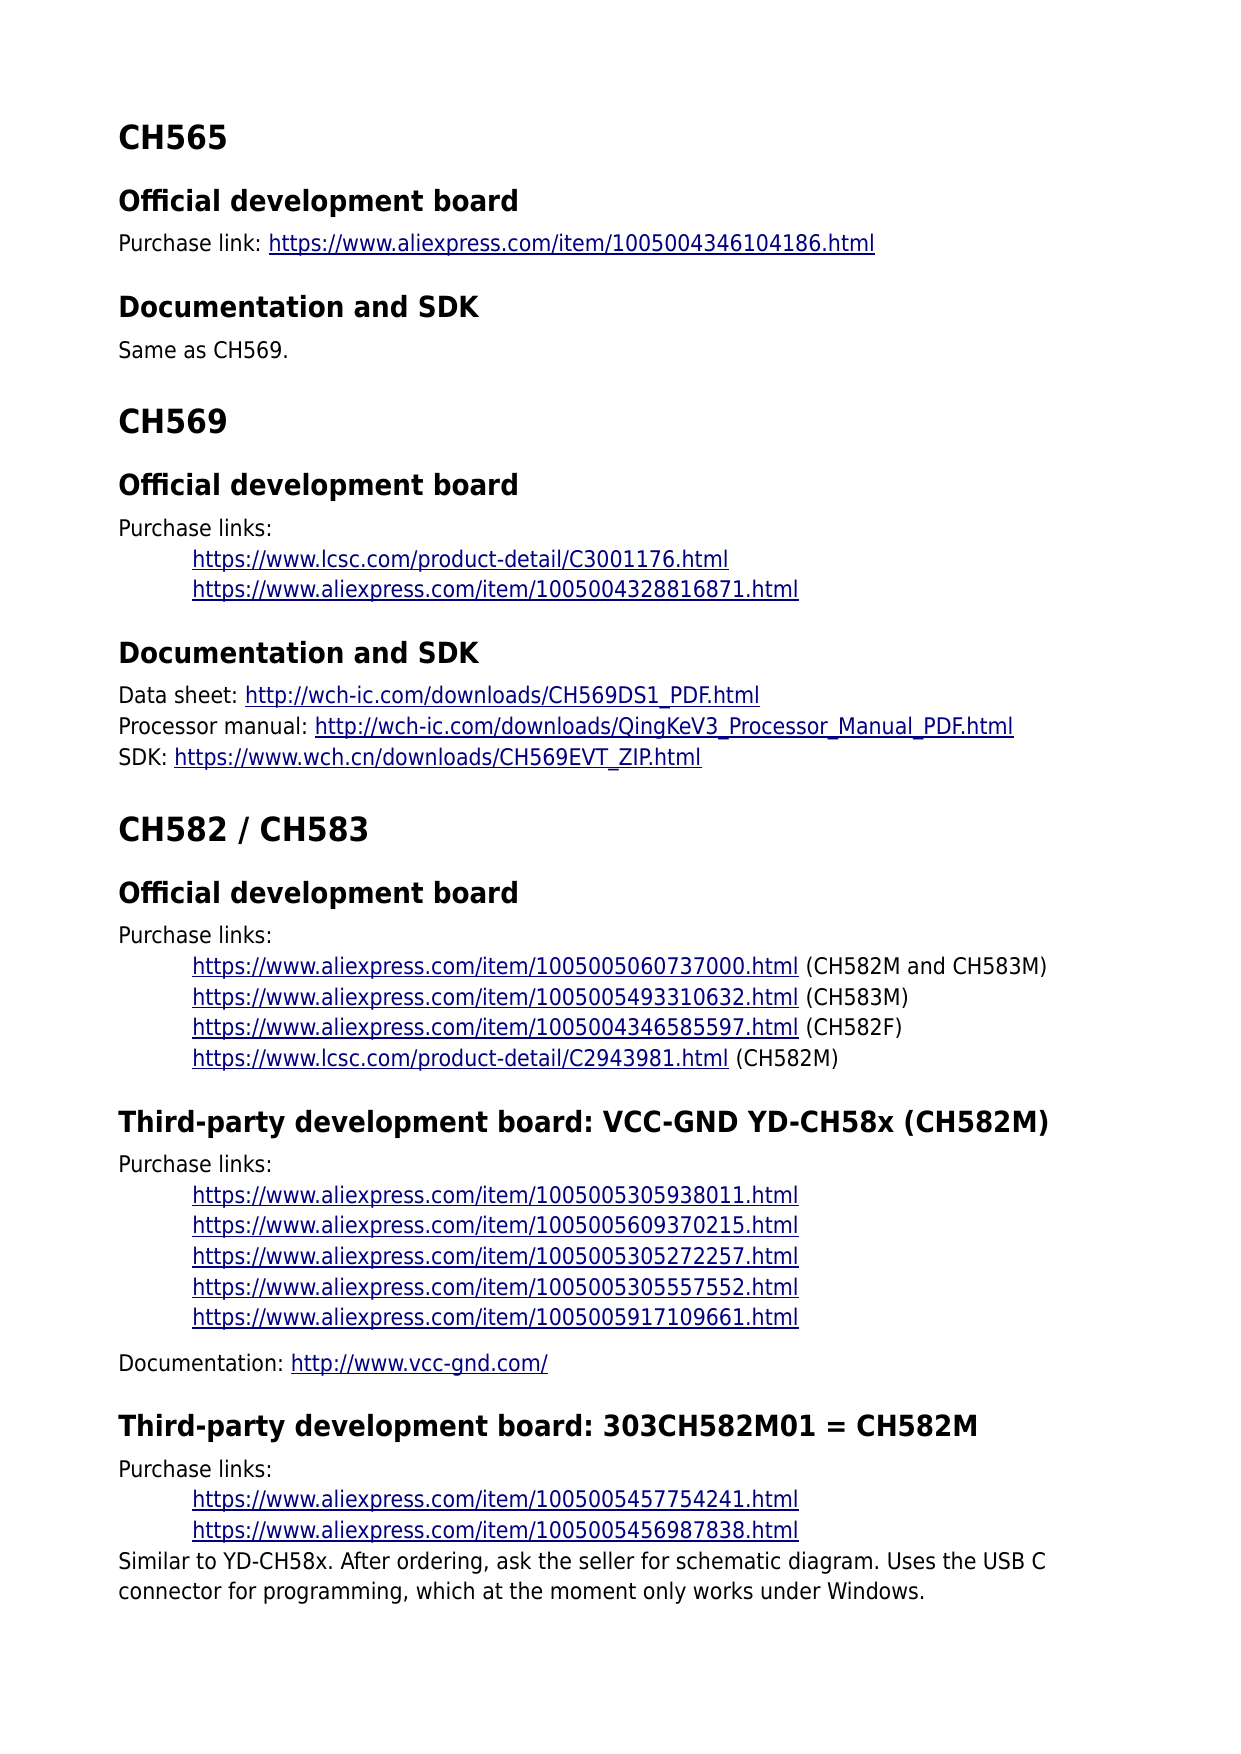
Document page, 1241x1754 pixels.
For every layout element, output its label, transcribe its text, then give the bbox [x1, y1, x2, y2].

text Same as CH569. [118, 337, 1122, 363]
subtitle Official development board [118, 876, 1122, 910]
subtitle Third-party development board: VCC-GND YD-CH58x (CH582M) [118, 1105, 1122, 1139]
text Purchase links: [118, 922, 1122, 949]
text https://www.lcsc.com/product-detail/C2943981.html (CH582M) [192, 1045, 1122, 1072]
text https://www.aliexpress.com/item/1005004346585597.html (CH582F) [192, 1014, 1122, 1041]
subtitle CH569 [118, 403, 1122, 442]
text https://www.aliexpress.com/item/1005005456987838.html [192, 1517, 1122, 1544]
subtitle Documentation and SDK [118, 290, 1122, 324]
subtitle CH565 [118, 118, 1122, 157]
subtitle Official development board [118, 469, 1122, 503]
text Data sheet: http://wch-ic.com/downloads/CH569DS1_PDF.html [118, 683, 1122, 709]
text https://www.aliexpress.com/item/1005005457754241.html [192, 1487, 1122, 1513]
text Purchase links: [118, 515, 1122, 542]
text Documentation: http://www.vcc-gnd.com/ [118, 1350, 1122, 1376]
subtitle CH582 / CH583 [118, 810, 1122, 849]
text Purchase links: [118, 1151, 1122, 1178]
text Purchase links: [118, 1456, 1122, 1483]
subtitle Official development board [118, 184, 1122, 218]
text https://www.aliexpress.com/item/1005005305272257.html [192, 1243, 1122, 1270]
text https://www.lcsc.com/product-detail/C3001176.html [192, 546, 1122, 572]
text Similar to YD-CH58x. After ordering, ask the seller for schematic diagram. Uses the USB C connector for programming, which at the moment only works under Windows. [118, 1548, 1122, 1605]
subtitle Documentation and SDK [118, 636, 1122, 670]
text https://www.aliexpress.com/item/1005005917109661.html [192, 1304, 1122, 1331]
text https://www.aliexpress.com/item/1005005060737000.html (CH582M and CH583M) [192, 953, 1122, 980]
text SDK: https://www.wch.cn/downloads/CH569EVT_ZIP.html [118, 744, 1122, 771]
text https://www.aliexpress.com/item/1005005493310632.html (CH583M) [192, 984, 1122, 1010]
text https://www.aliexpress.com/item/1005005305557552.html [192, 1274, 1122, 1301]
subtitle Third-party development board: 303CH582M01 = CH582M [118, 1409, 1122, 1443]
text https://www.aliexpress.com/item/1005005609370215.html [192, 1213, 1122, 1239]
text Purchase link: https://www.aliexpress.com/item/1005004346104186.html [118, 231, 1122, 257]
text Processor manual: http://wch-ic.com/downloads/QingKeV3_Processor_Manual_PDF.html [118, 713, 1122, 740]
text https://www.aliexpress.com/item/1005005305938011.html [192, 1182, 1122, 1209]
text https://www.aliexpress.com/item/1005004328816871.html [192, 576, 1122, 603]
